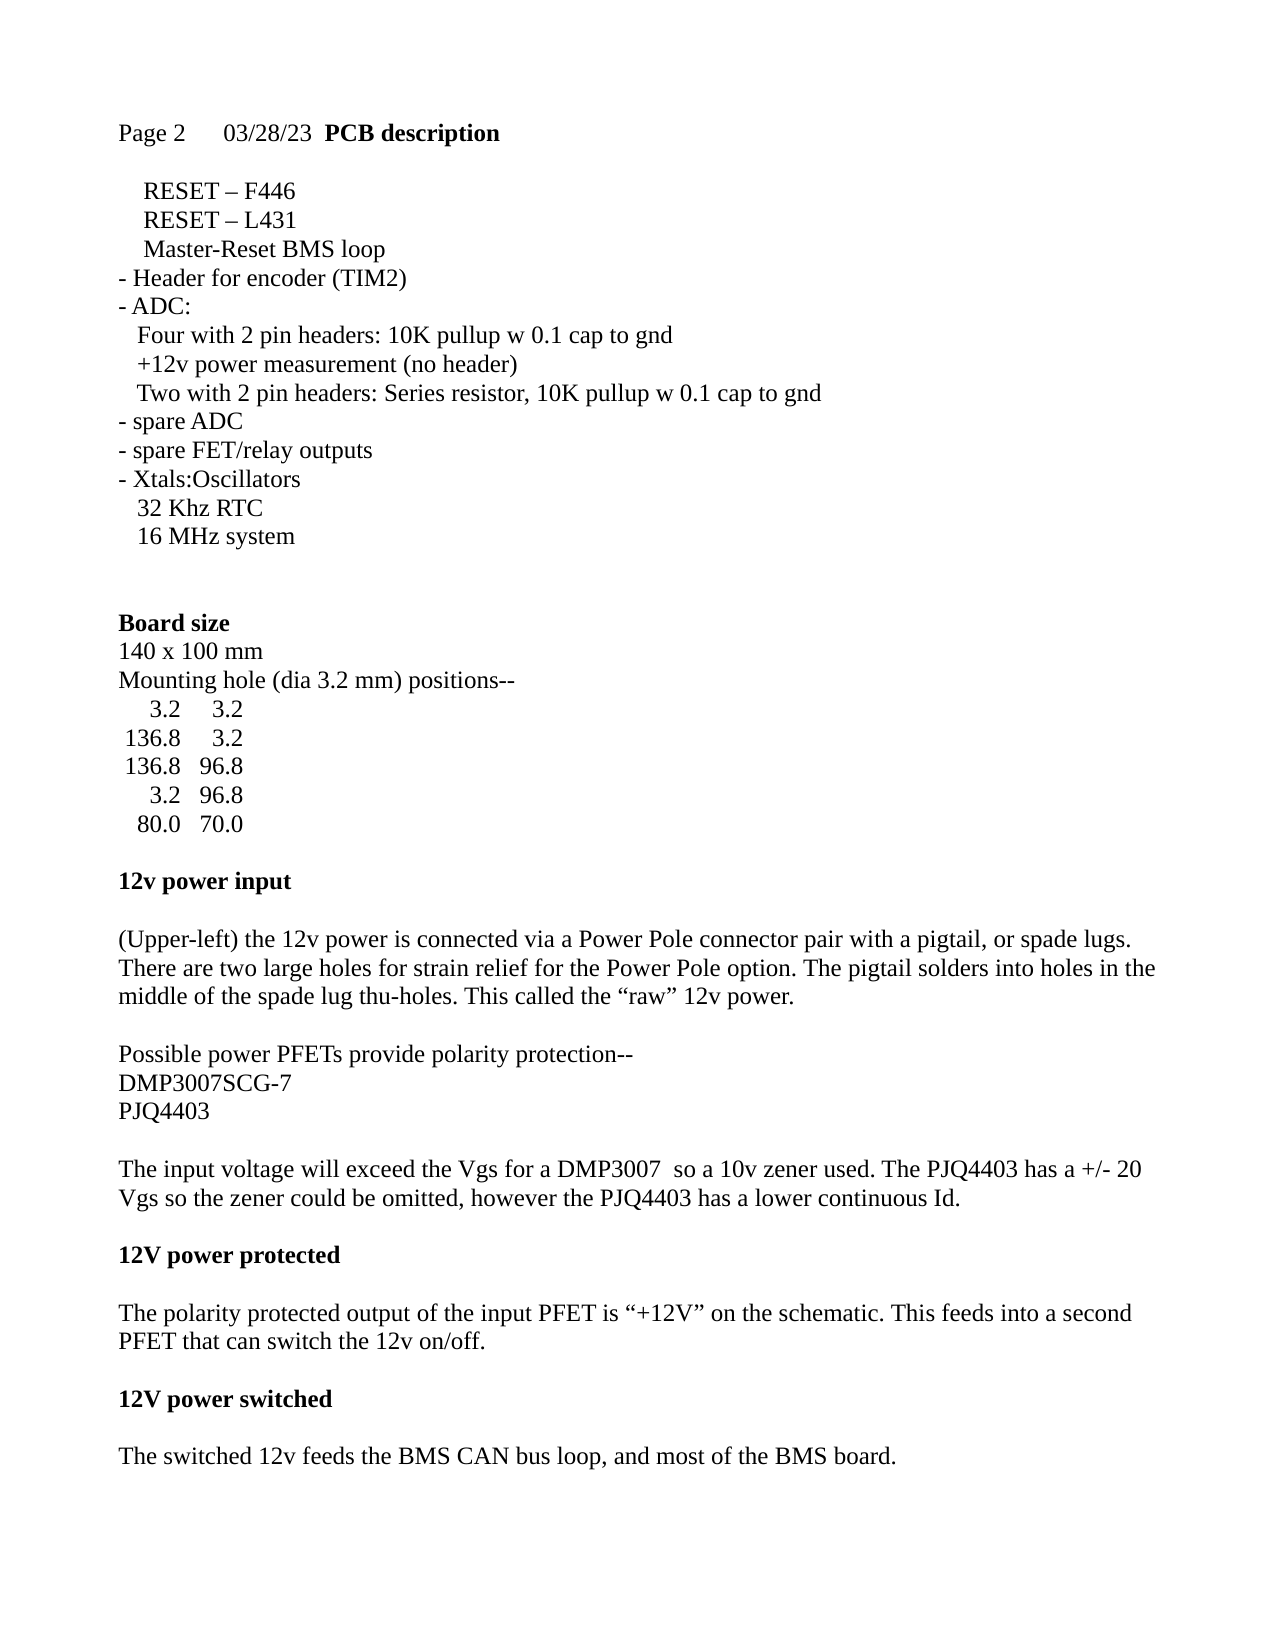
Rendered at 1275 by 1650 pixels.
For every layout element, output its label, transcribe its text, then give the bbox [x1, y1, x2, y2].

text Possible power PFETs provide polarity protection-- [118, 1039, 1157, 1068]
text Mounting hole (dia 3.2 mm) positions-- [118, 665, 1157, 694]
text 136.8 3.2 [118, 723, 1157, 751]
text 32 Khz RTC [118, 493, 1157, 521]
text - ADC: [118, 291, 1157, 320]
text Master-Reset BMS loop [118, 234, 1157, 263]
text Two with 2 pin headers: Series resistor, 10K pullup w 0.1 cap to gnd [118, 378, 1157, 406]
text 12v power input [118, 866, 1157, 895]
text The polarity protected output of the input PFET is “+12V” on the schematic. This feeds into a second PFET that can switch the 12v on/off. [118, 1298, 1157, 1355]
text 3.2 96.8 [118, 780, 1157, 809]
text (Upper-left) the 12v power is connected via a Power Pole connector pair with a pigtail, or spade lugs. There are two large holes for strain relief for the Power Pole option. The pigtail solders into holes in the middle of the spade lug thu-holes. This called the “raw” 12v power. [118, 924, 1157, 1010]
text 140 x 100 mm [118, 636, 1157, 665]
text - spare ADC [118, 406, 1157, 435]
text +12v power measurement (no header) [118, 349, 1157, 378]
text 12V power switched [118, 1384, 1157, 1413]
text 3.2 3.2 [118, 694, 1157, 723]
text - Header for encoder (TIM2) [118, 263, 1157, 291]
text The switched 12v feeds the BMS CAN bus loop, and most of the BMS board. [118, 1441, 1157, 1470]
text Board size [118, 579, 1157, 636]
text 80.0 70.0 [118, 809, 1157, 838]
text - Xtals:Oscillators [118, 464, 1157, 493]
text - spare FET/relay outputs [118, 435, 1157, 464]
text RESET – L431 [118, 205, 1157, 234]
text 16 MHz system [118, 521, 1157, 550]
text RESET – F446 [118, 176, 1157, 205]
text 136.8 96.8 [118, 751, 1157, 780]
text Four with 2 pin headers: 10K pullup w 0.1 cap to gnd [118, 320, 1157, 349]
text The input voltage will exceed the Vgs for a DMP3007 so a 10v zener used. The PJQ4403 has a +/- 20 Vgs so the zener could be omitted, however the PJQ4403 has a lower continuous Id. [118, 1154, 1157, 1211]
text 12V power protected [118, 1240, 1157, 1269]
text DMP3007SCG-7 [118, 1068, 1157, 1096]
text PJQ4403 [118, 1096, 1157, 1125]
